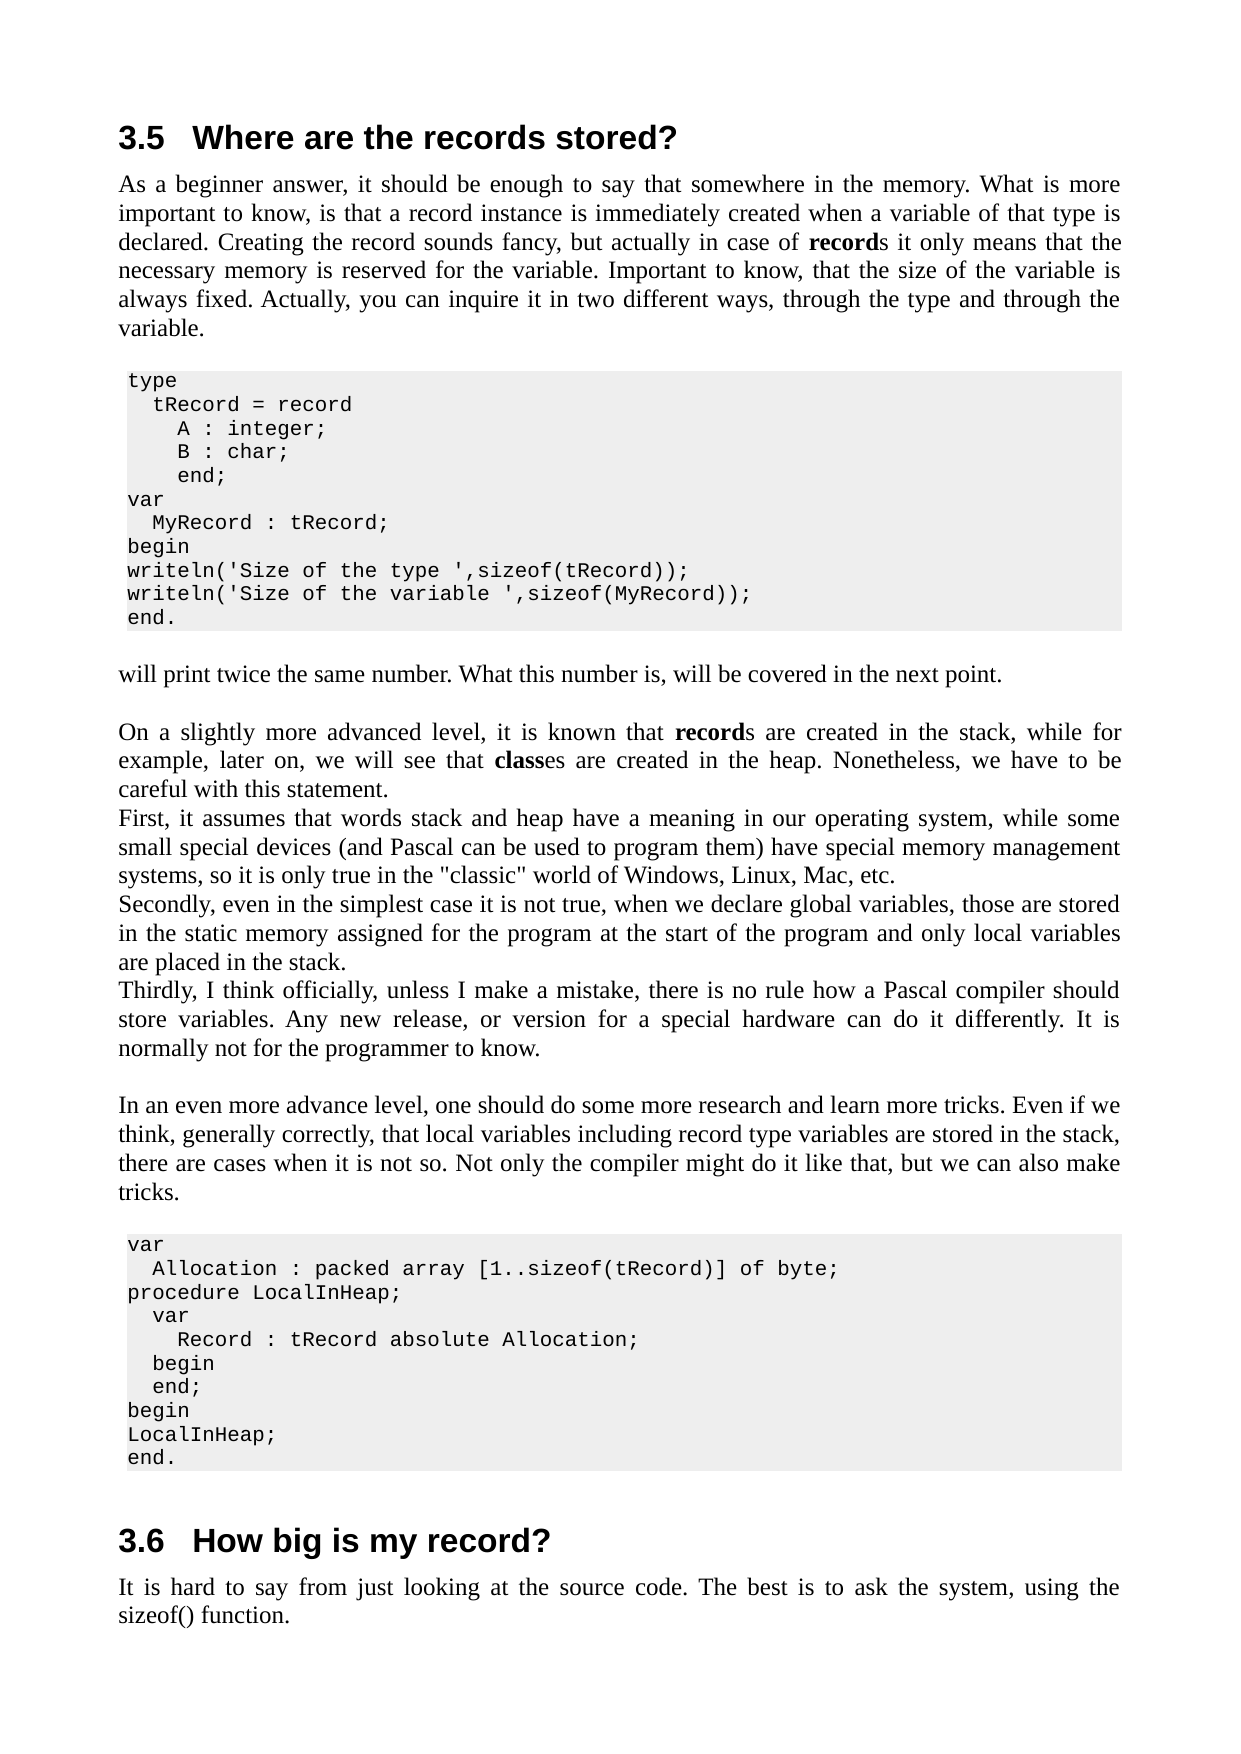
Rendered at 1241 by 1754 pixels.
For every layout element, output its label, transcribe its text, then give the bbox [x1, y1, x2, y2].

text LocalInHeap; [127, 1423, 1122, 1447]
text First, it assumes that words stack and heap have a meaning in our operating system, while some small special devices (and Pascal can be used to program them) have special memory management systems, so it is only true in the "classic" world of Windows, Linux, Mac, etc. [118, 803, 1122, 889]
text On a slightly more advanced level, it is known that records are created in the stack, while for example, later on, we will see that classes are created in the heap. Nonetheless, we have to be careful with this statement. [118, 717, 1122, 803]
text procedure LocalInHeap; [127, 1282, 1122, 1305]
text Thirdly, I think officially, unless I make a mistake, there is no rule how a Pascal compiler should store variables. Any new release, or version for a special hardware can do it differently. It is normally not for the programmer to know. [118, 976, 1122, 1062]
subtitle How big is my record? [118, 1520, 1122, 1559]
text begin [127, 536, 1122, 560]
text B : char; [127, 441, 1122, 465]
text begin [127, 1400, 1122, 1423]
text In an even more advance level, one should do some more research and learn more tricks. Even if we think, generally correctly, that local variables including record type variables are stored in the stack, there are cases when it is not so. Not only the compiler might do it like that, but we can also make tricks. [118, 1091, 1122, 1206]
text As a beginner answer, it should be enough to say that somewhere in the memory. What is more important to know, is that a record instance is immediately created when a variable of that type is declared. Creating the record sounds fancy, but actually in case of records it only means that the necessary memory is reserved for the variable. Important to know, that the size of the variable is always fixed. Actually, you can inquire it in two different ways, through the type and through the variable. [118, 169, 1122, 342]
text end. [127, 607, 1122, 631]
text type [127, 371, 1122, 394]
text Record : tRecord absolute Allocation; [127, 1329, 1122, 1353]
text var [127, 1234, 1122, 1258]
text var [127, 1305, 1122, 1329]
subtitle Where are the records stored? [118, 118, 1122, 157]
text It is hard to say from just looking at the source code. The best is to ask the system, using the sizeof() function. [118, 1572, 1122, 1629]
text Secondly, even in the simplest case it is not true, when we declare global variables, those are stored in the static memory assigned for the program at the start of the program and only local variables are placed in the stack. [118, 889, 1122, 976]
text writeln('Size of the variable ',sizeof(MyRecord)); [127, 583, 1122, 607]
text begin [127, 1353, 1122, 1376]
text will print twice the same number. What this number is, will be covered in the next point. [118, 659, 1122, 688]
text MyRecord : tRecord; [127, 512, 1122, 536]
text Allocation : packed array [1..sizeof(tRecord)] of byte; [127, 1258, 1122, 1282]
text var [127, 489, 1122, 512]
text end; [127, 1376, 1122, 1400]
text A : integer; [127, 418, 1122, 441]
text tRecord = record [127, 394, 1122, 418]
text writeln('Size of the type ',sizeof(tRecord)); [127, 560, 1122, 583]
text end; [127, 465, 1122, 489]
text end. [127, 1447, 1122, 1471]
